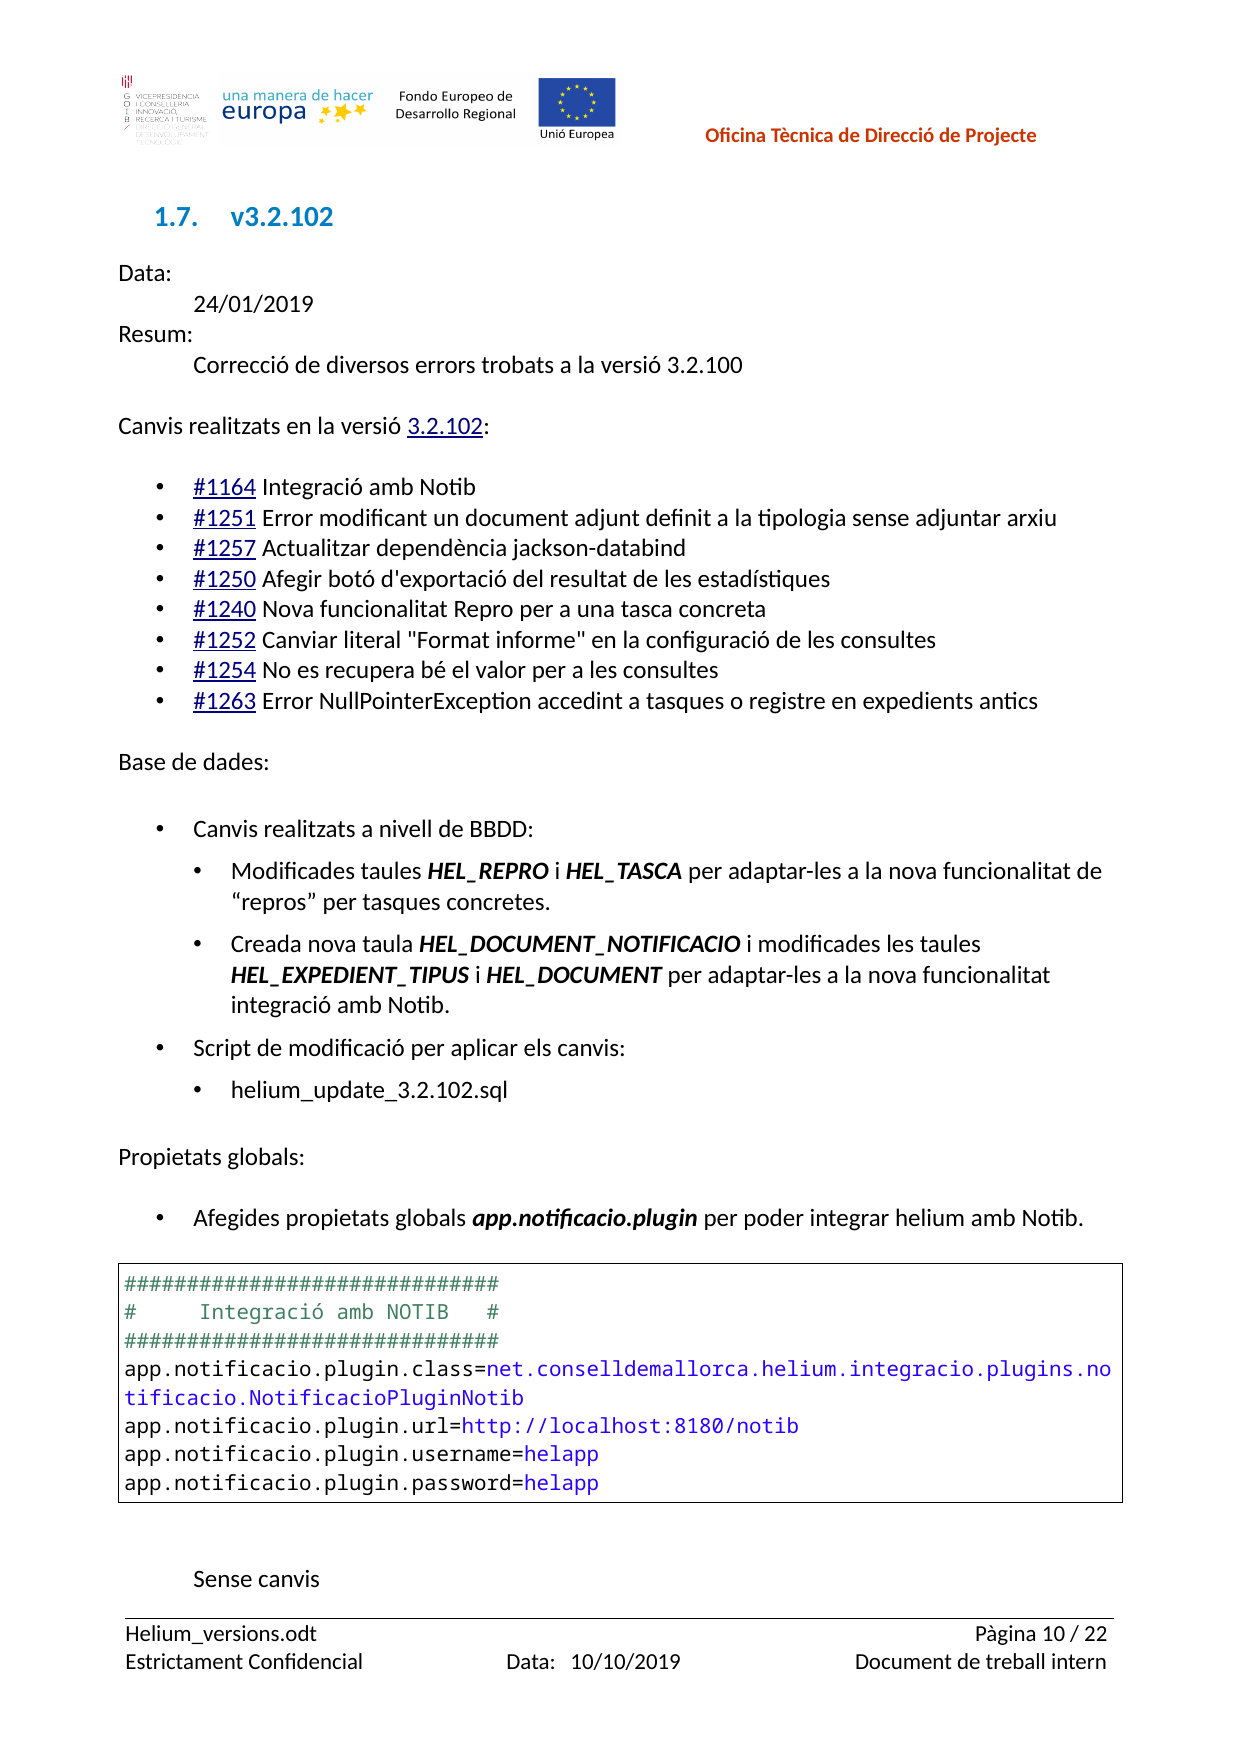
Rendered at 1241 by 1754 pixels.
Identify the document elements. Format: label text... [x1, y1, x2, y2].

list Modificades taules HEL_REPRO i HEL_TASCA per adaptar-les a la nova funcionalitat de “repros” per tasques concretes. [193, 855, 1122, 916]
text Canvis realitzats en la versió 3.2.102: [118, 410, 1122, 441]
list Creada nova taula HEL_DOCUMENT_NOTIFICACIO i modificades les taules HEL_EXPEDIENT_TIPUS i HEL_DOCUMENT per adaptar-les a la nova funcionalitat integració amb Notib. [193, 928, 1122, 1020]
list Script de modificació per aplicar els canvis: [156, 1032, 1122, 1062]
list #1250 Afegir botó d'exportació del resultat de les estadístiques [156, 563, 1122, 593]
text 24/01/2019 [118, 288, 1122, 319]
list #1164 Integració amb Notib [156, 471, 1122, 502]
picture [118, 73, 213, 147]
list #1251 Error modificant un document adjunt definit a la tipologia sense adjuntar arxiu [156, 502, 1122, 532]
text Data: [118, 258, 1122, 288]
picture [219, 73, 621, 147]
list #1263 Error NullPointerException accedint a tasques o registre en expedients antics [156, 685, 1122, 715]
text Correcció de diversos errors trobats a la versió 3.2.100 [118, 349, 1122, 380]
text Base de dades: [118, 746, 1122, 776]
list Canvis realitzats a nivell de BBDD: [156, 813, 1122, 843]
text Resum: [118, 319, 1122, 349]
table_header ############################## # Integració amb NOTIB # ############################## app.notificacio.plugin.class=net.conselldemallorca.helium.integracio.plugins.notificacio.NotificacioPluginNotib app.notificacio.plugin.url=http://localhost:8180/notib app.notificacio.plugin.username=helapp app.notificacio.plugin.password=helapp [119, 1264, 1122, 1502]
list #1252 Canviar literal "Format informe" en la configuració de les consultes [156, 624, 1122, 654]
list #1257 Actualitzar dependència jackson-databind [156, 532, 1122, 563]
text Sense canvis [118, 1563, 1122, 1594]
list Afegides propietats globals app.notificacio.plugin per poder integrar helium amb Notib. [156, 1202, 1122, 1233]
list #1240 Nova funcionalitat Repro per a una tasca concreta [156, 593, 1122, 624]
subtitle v3.2.102 [153, 198, 1122, 234]
text Propietats globals: [118, 1141, 1122, 1172]
list helium_update_3.2.102.sql [193, 1074, 1122, 1104]
list #1254 No es recupera bé el valor per a les consultes [156, 654, 1122, 685]
